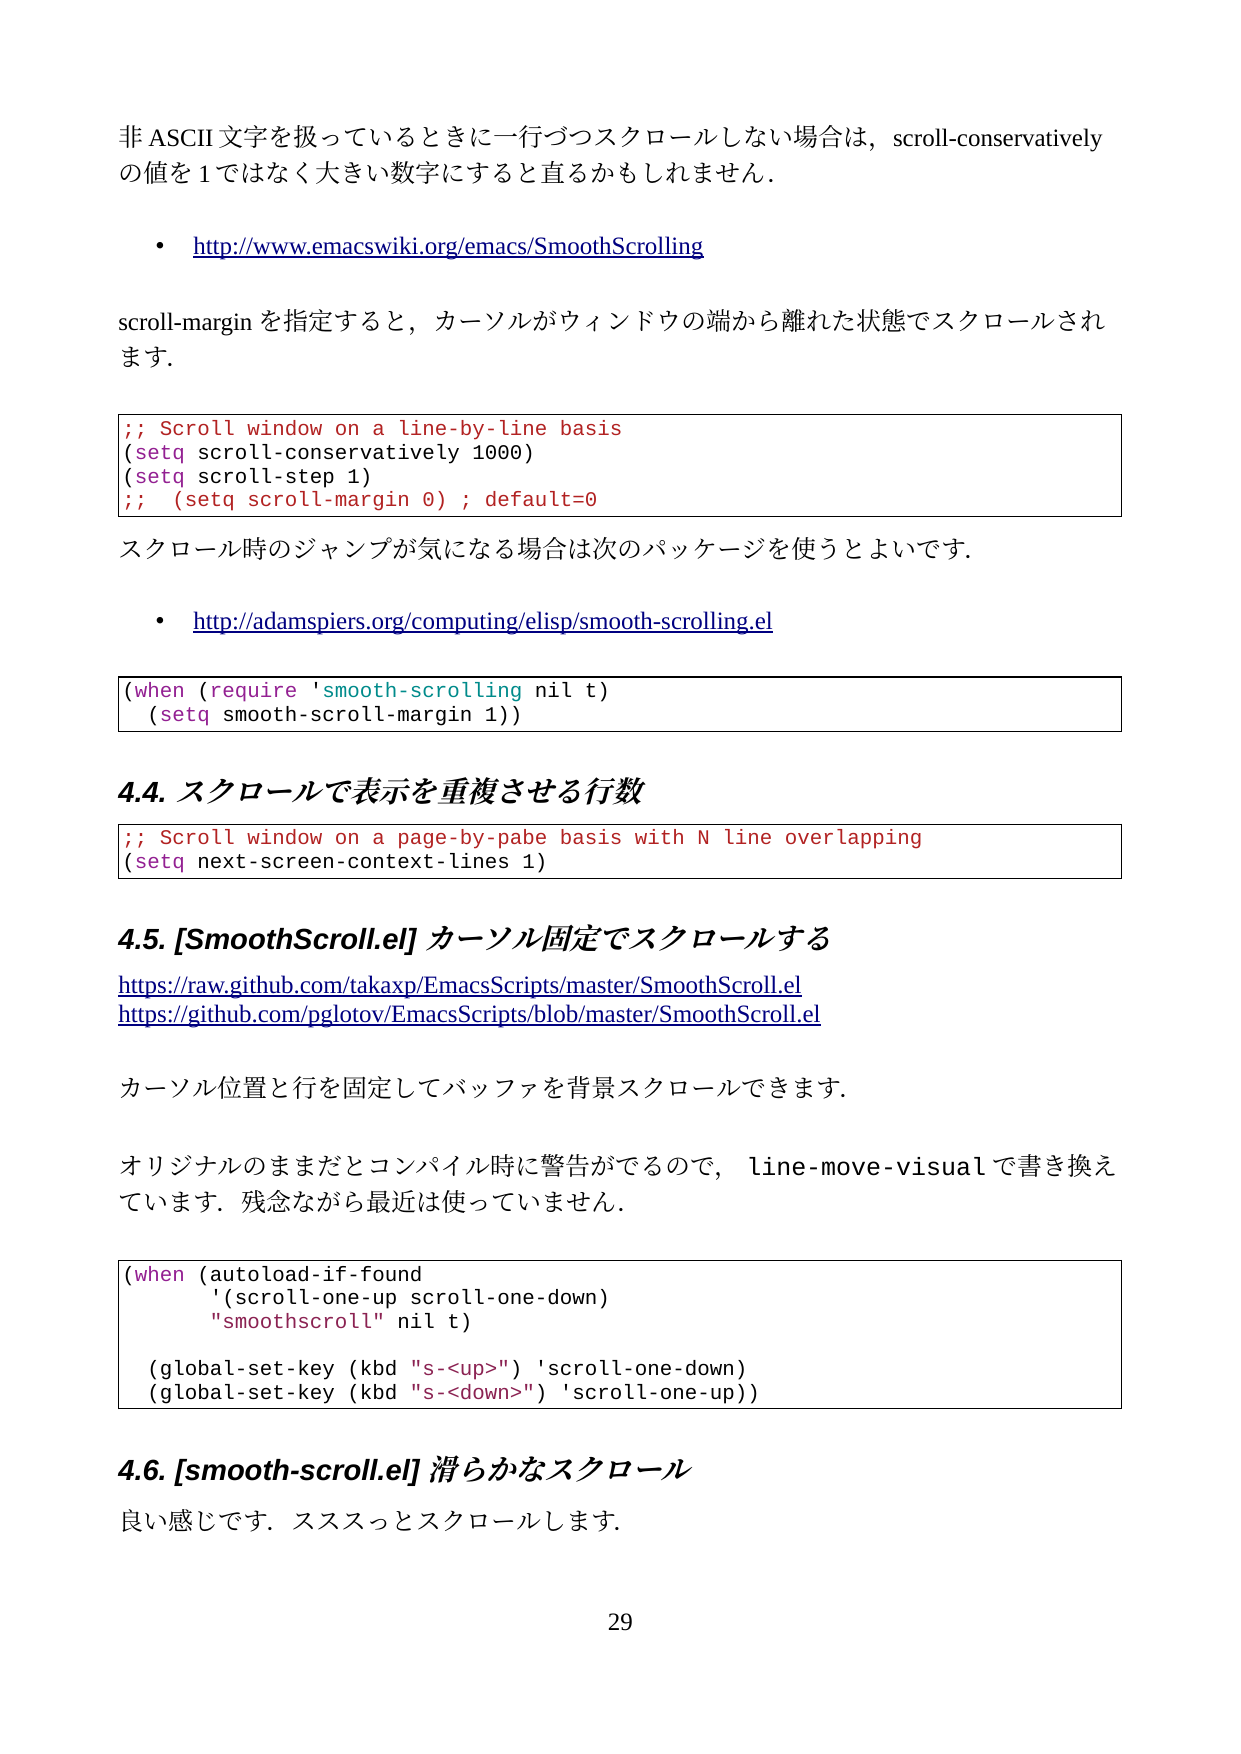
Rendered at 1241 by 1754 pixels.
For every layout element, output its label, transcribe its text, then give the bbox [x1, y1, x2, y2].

text (global-set-key (kbd "s-<down>") 'scroll-one-up)) [119, 1378, 1121, 1408]
text https://raw.github.com/takaxp/EmacsScripts/master/SmoothScroll.el https://github.com/pglotov/EmacsScripts/blob/master/SmoothScroll.el [118, 970, 1122, 1057]
text scroll-margin を指定すると，カーソルがウィンドウの端から離れた状態でスクロールされます． [118, 301, 1122, 402]
text "smoothscroll" nil t) [119, 1307, 1121, 1331]
text (setq scroll-conservatively 1000) [119, 438, 1121, 462]
text ;; (setq scroll-margin 0) ; default=0 [119, 485, 1121, 516]
text ;; Scroll window on a page-by-pabe basis with N line overlapping [119, 825, 1121, 847]
list http://www.emacswiki.org/emacs/SmoothScrolling [156, 231, 1122, 289]
text (when (require 'smooth-scrolling nil t) [119, 678, 1121, 700]
text カーソル位置と行を固定してバッファを背景スクロールできます． [118, 1069, 1122, 1134]
text (setq scroll-step 1) [119, 462, 1121, 485]
text 良い感じです．スススっとスクロールします． [118, 1501, 1122, 1566]
list http://adamspiers.org/computing/elisp/smooth-scrolling.el [156, 606, 1122, 664]
text オリジナルのままだとコンパイル時に警告がでるので， line-move-visual で書き換えています．残念ながら最近は使っていません． [118, 1146, 1122, 1247]
text (when (autoload-if-found [119, 1261, 1121, 1283]
subtitle [SmoothScroll.el] カーソル固定でスクロールする [118, 916, 1122, 958]
text (global-set-key (kbd "s-<up>") 'scroll-one-down) [119, 1354, 1121, 1378]
text スクロール時のジャンプが気になる場合は次のパッケージを使うとよいです． [118, 529, 1122, 594]
text '(scroll-one-up scroll-one-down) [119, 1283, 1121, 1307]
subtitle スクロールで表示を重複させる行数 [118, 769, 1122, 811]
text (setq smooth-scroll-margin 1)) [119, 700, 1121, 731]
text ;; Scroll window on a line-by-line basis [119, 415, 1121, 438]
subtitle [smooth-scroll.el] 滑らかなスクロール [118, 1447, 1122, 1489]
text 非ASCII文字を扱っているときに一行づつスクロールしない場合は，scroll-conservatively の値を1ではなく大きい数字にすると直るかもしれません． [118, 118, 1122, 219]
text (setq next-screen-context-lines 1) [119, 847, 1121, 878]
